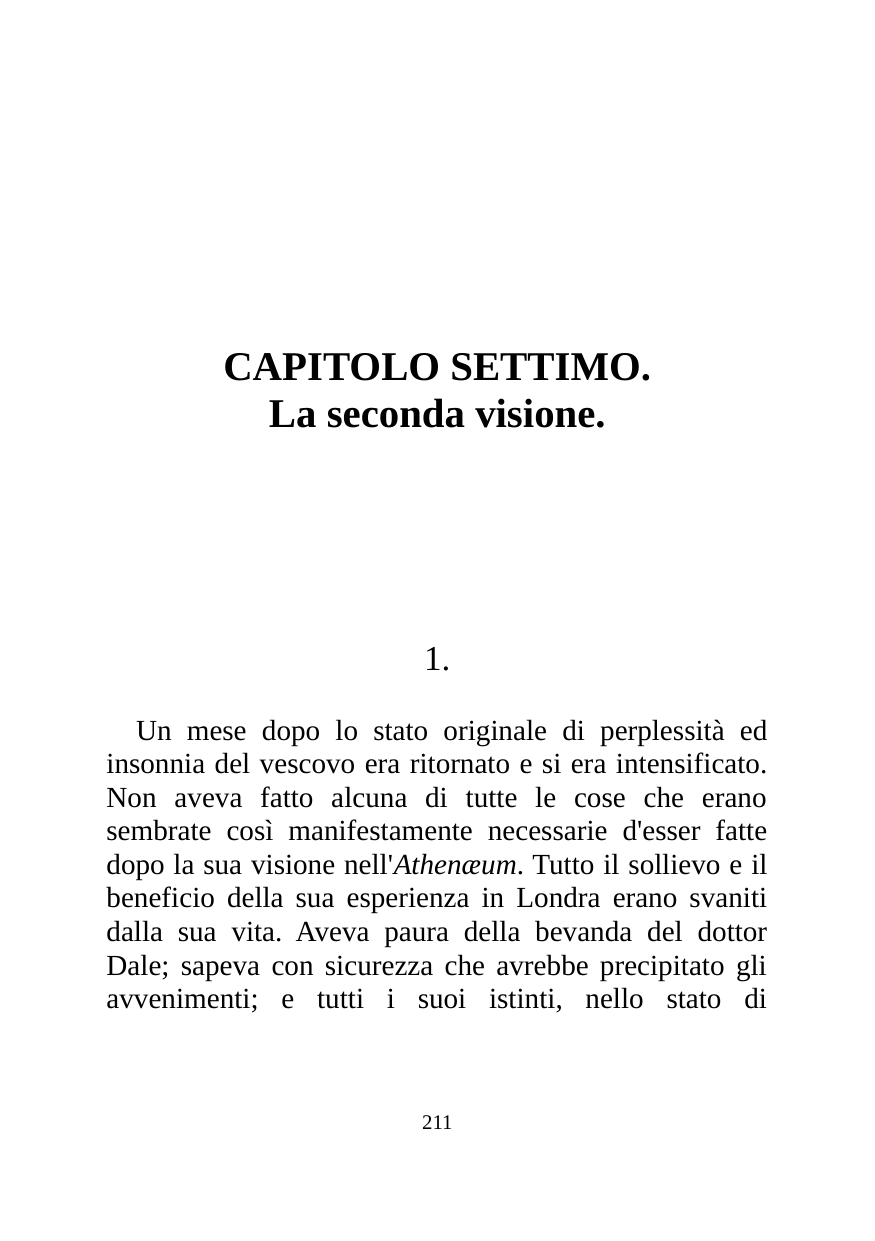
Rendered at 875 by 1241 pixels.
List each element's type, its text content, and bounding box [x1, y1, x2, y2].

text Un mese dopo lo stato originale di perplessità ed insonnia del vescovo era ritornato e si era intensificato. Non aveva fatto alcuna di tutte le cose che erano sembrate così manifestamente necessarie d'esser fatte dopo la sua visione nell'Athenæum. Tutto il sollievo e il beneficio della sua esperienza in Londra erano svaniti dalla sua vita. Aveva paura della bevanda del dottor Dale; sapeva con sicurezza che avrebbe precipitato gli avvenimenti; e tutti i suoi istinti, nello stato di [106, 713, 768, 1015]
subtitle CAPITOLO SETTIMO. La seconda visione. [106, 342, 768, 436]
subtitle 1. [106, 637, 768, 677]
